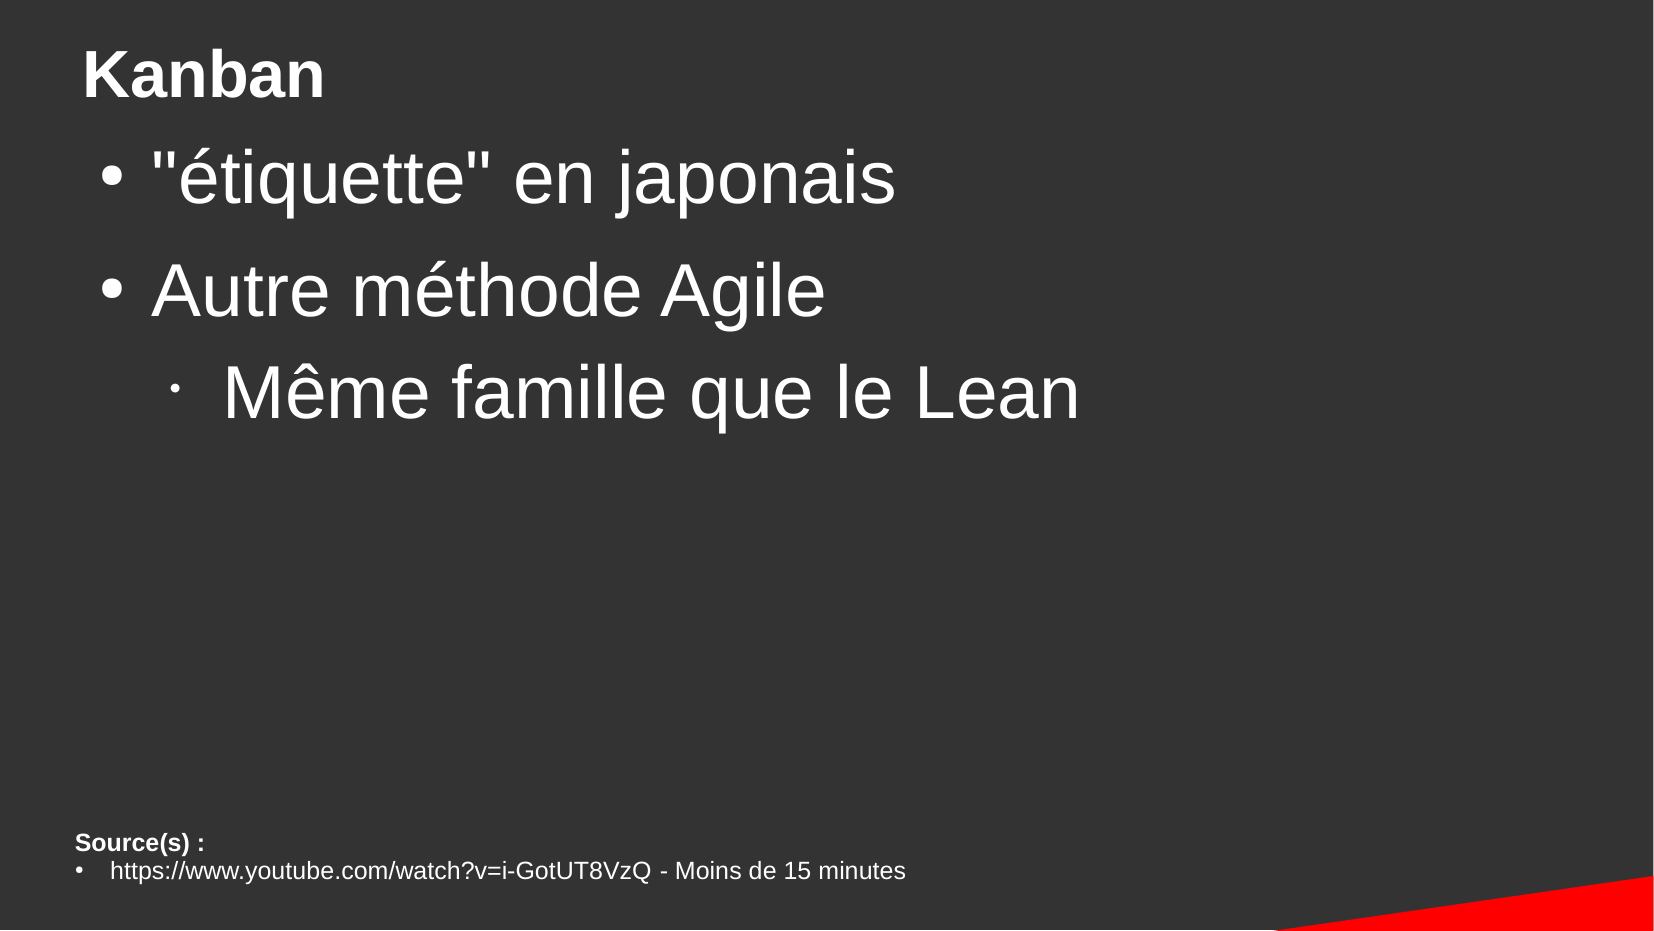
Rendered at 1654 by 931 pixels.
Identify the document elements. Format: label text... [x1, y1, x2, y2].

title Kanban [82, 37, 1571, 122]
list "étiquette" en japonais Autre méthode Agile Même famille que le Lean [80, 135, 1620, 777]
text_box Source(s) : https://www.youtube.com/watch?v=i-GotUT8VzQ - Moins de 15 minutes [60, 821, 1546, 921]
text_box [1272, 875, 1654, 931]
